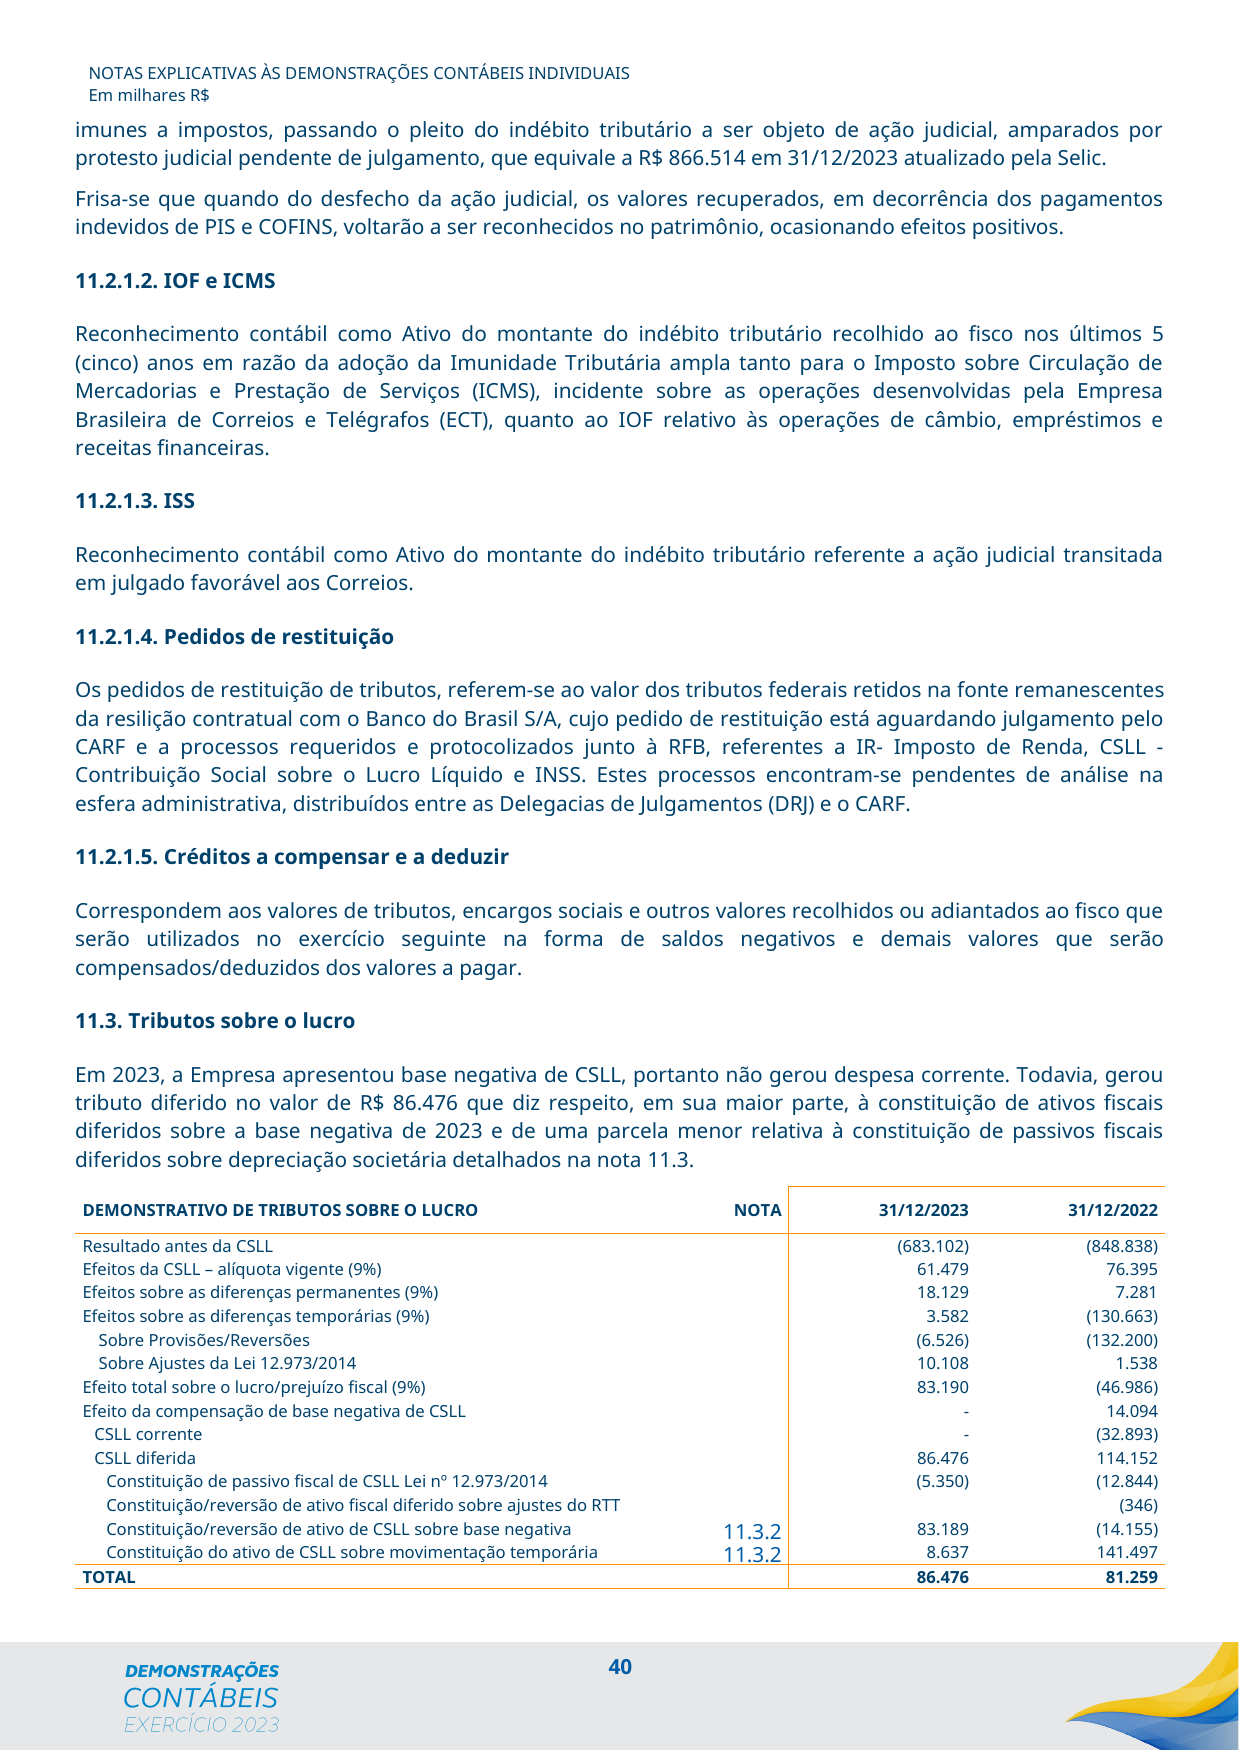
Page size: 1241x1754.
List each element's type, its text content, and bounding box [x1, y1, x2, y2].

table_cell 61.479 [789, 1257, 976, 1281]
table_cell 86.476 [789, 1446, 976, 1470]
table_cell Constituição/reversão de ativo fiscal diferido sobre ajustes do RTT [75, 1493, 662, 1517]
table_cell 18.129 [789, 1281, 976, 1304]
table_cell (14.155) [976, 1517, 1165, 1541]
table_cell (46.986) [976, 1375, 1165, 1399]
table_cell 83.190 [789, 1375, 976, 1399]
table_cell [663, 1328, 788, 1351]
table_header 31/12/2022 [976, 1187, 1165, 1233]
subtitle Tributos sobre o lucro [75, 1006, 1165, 1035]
table_cell Constituição de passivo fiscal de CSLL Lei nº 12.973/2014 [75, 1470, 662, 1493]
table_cell 141.497 [976, 1541, 1165, 1564]
table_cell CSLL corrente [75, 1423, 662, 1446]
table_cell Constituição do ativo de CSLL sobre movimentação temporária [75, 1541, 662, 1564]
text Reconhecimento contábil como Ativo do montante do indébito tributário recolhido ao fisco nos últimos 5 (cinco) anos em razão da adoção da Imunidade Tributária ampla tanto para o Imposto sobre Circulação de Mercadorias e Prestação de Serviços (ICMS), incidente sobre as operações desenvolvidas pela Empresa Brasileira de Correios e Telégrafos (ECT), quanto ao IOF relativo às operações de câmbio, empréstimos e receitas financeiras. [75, 319, 1165, 462]
table_cell 76.395 [976, 1257, 1165, 1281]
table_cell (683.102) [789, 1234, 976, 1257]
table_cell 11.3.2 [663, 1541, 788, 1564]
table_cell Constituição/reversão de ativo de CSLL sobre base negativa [75, 1517, 662, 1541]
table_cell Efeitos da CSLL – alíquota vigente (9%) [75, 1257, 662, 1281]
table_cell [663, 1281, 788, 1304]
table_cell [663, 1399, 788, 1422]
table_cell [663, 1470, 788, 1493]
table_cell TOTAL [75, 1565, 662, 1588]
table_cell [663, 1446, 788, 1470]
table_cell Resultado antes da CSLL [75, 1234, 662, 1257]
subtitle IOF e ICMS [75, 266, 1165, 294]
subtitle Pedidos de restituição [75, 622, 1165, 650]
subtitle Créditos a compensar e a deduzir [75, 842, 1165, 871]
table_header DEMONSTRATIVO DE TRIBUTOS SOBRE O LUCRO [75, 1186, 662, 1233]
table_cell 14.094 [976, 1399, 1165, 1422]
table_cell (5.350) [789, 1470, 976, 1493]
table_cell [663, 1304, 788, 1328]
table_cell (6.526) [789, 1328, 976, 1351]
table_header NOTA [663, 1186, 788, 1233]
text Reconhecimento contábil como Ativo do montante do indébito tributário referente a ação judicial transitada em julgado favorável aos Correios. [75, 540, 1165, 597]
table_cell 11.3.2 [663, 1517, 788, 1541]
subtitle ISS [75, 487, 1165, 515]
table_cell Sobre Ajustes da Lei 12.973/2014 [75, 1351, 662, 1375]
table_cell (12.844) [976, 1470, 1165, 1493]
table_cell - [789, 1399, 976, 1422]
table_cell 8.637 [789, 1541, 976, 1564]
text Os pedidos de restituição de tributos, referem-se ao valor dos tributos federais retidos na fonte remanescentes da resilição contratual com o Banco do Brasil S/A, cujo pedido de restituição está aguardando julgamento pelo CARF e a processos requeridos e protocolizados junto à RFB, referentes a IR- Imposto de Renda, CSLL - Contribuição Social sobre o Lucro Líquido e INSS. Estes processos encontram-se pendentes de análise na esfera administrativa, distribuídos entre as Delegacias de Julgamentos (DRJ) e o CARF. [75, 675, 1165, 817]
table_cell 81.259 [976, 1565, 1165, 1588]
table_cell 7.281 [976, 1281, 1165, 1304]
table_cell 10.108 [789, 1351, 976, 1375]
table_cell Efeitos sobre as diferenças permanentes (9%) [75, 1281, 662, 1304]
table_cell [663, 1257, 788, 1281]
table_cell CSLL diferida [75, 1446, 662, 1470]
table_cell [663, 1493, 788, 1517]
table_cell (132.200) [976, 1328, 1165, 1351]
table_cell - [789, 1423, 976, 1446]
table_cell 114.152 [976, 1446, 1165, 1470]
table_cell Efeito total sobre o lucro/prejuízo fiscal (9%) [75, 1375, 662, 1399]
table_cell (346) [976, 1493, 1165, 1517]
table_cell [789, 1493, 976, 1517]
table_cell (848.838) [976, 1234, 1165, 1257]
table_header 31/12/2023 [789, 1187, 976, 1233]
table_cell 83.189 [789, 1517, 976, 1541]
picture [0, 1642, 1239, 1750]
table_cell [663, 1423, 788, 1446]
text imunes a impostos, passando o pleito do indébito tributário a ser objeto de ação judicial, amparados por protesto judicial pendente de julgamento, que equivale a R$ 866.514 em 31/12/2023 atualizado pela Selic. [75, 115, 1165, 172]
table_cell Efeitos sobre as diferenças temporárias (9%) [75, 1304, 662, 1328]
table_cell [663, 1375, 788, 1399]
text Correspondem aos valores de tributos, encargos sociais e outros valores recolhidos ou adiantados ao fisco que serão utilizados no exercício seguinte na forma de saldos negativos e demais valores que serão compensados/deduzidos dos valores a pagar. [75, 896, 1165, 981]
table_cell 1.538 [976, 1351, 1165, 1375]
table_cell 86.476 [789, 1565, 976, 1588]
table_cell Sobre Provisões/Reversões [75, 1328, 662, 1351]
table_cell [663, 1565, 788, 1588]
text Frisa-se que quando do desfecho da ação judicial, os valores recuperados, em decorrência dos pagamentos indevidos de PIS e COFINS, voltarão a ser reconhecidos no patrimônio, ocasionando efeitos positivos. [75, 184, 1165, 241]
table_cell (32.893) [976, 1423, 1165, 1446]
table_cell Efeito da compensação de base negativa de CSLL [75, 1399, 662, 1422]
table_cell [663, 1351, 788, 1375]
table_cell 3.582 [789, 1304, 976, 1328]
table_cell (130.663) [976, 1304, 1165, 1328]
table_cell [663, 1234, 788, 1257]
text Em 2023, a Empresa apresentou base negativa de CSLL, portanto não gerou despesa corrente. Todavia, gerou tributo diferido no valor de R$ 86.476 que diz respeito, em sua maior parte, à constituição de ativos fiscais diferidos sobre a base negativa de 2023 e de uma parcela menor relativa à constituição de passivos fiscais diferidos sobre depreciação societária detalhados na nota 11.3. [75, 1060, 1165, 1173]
